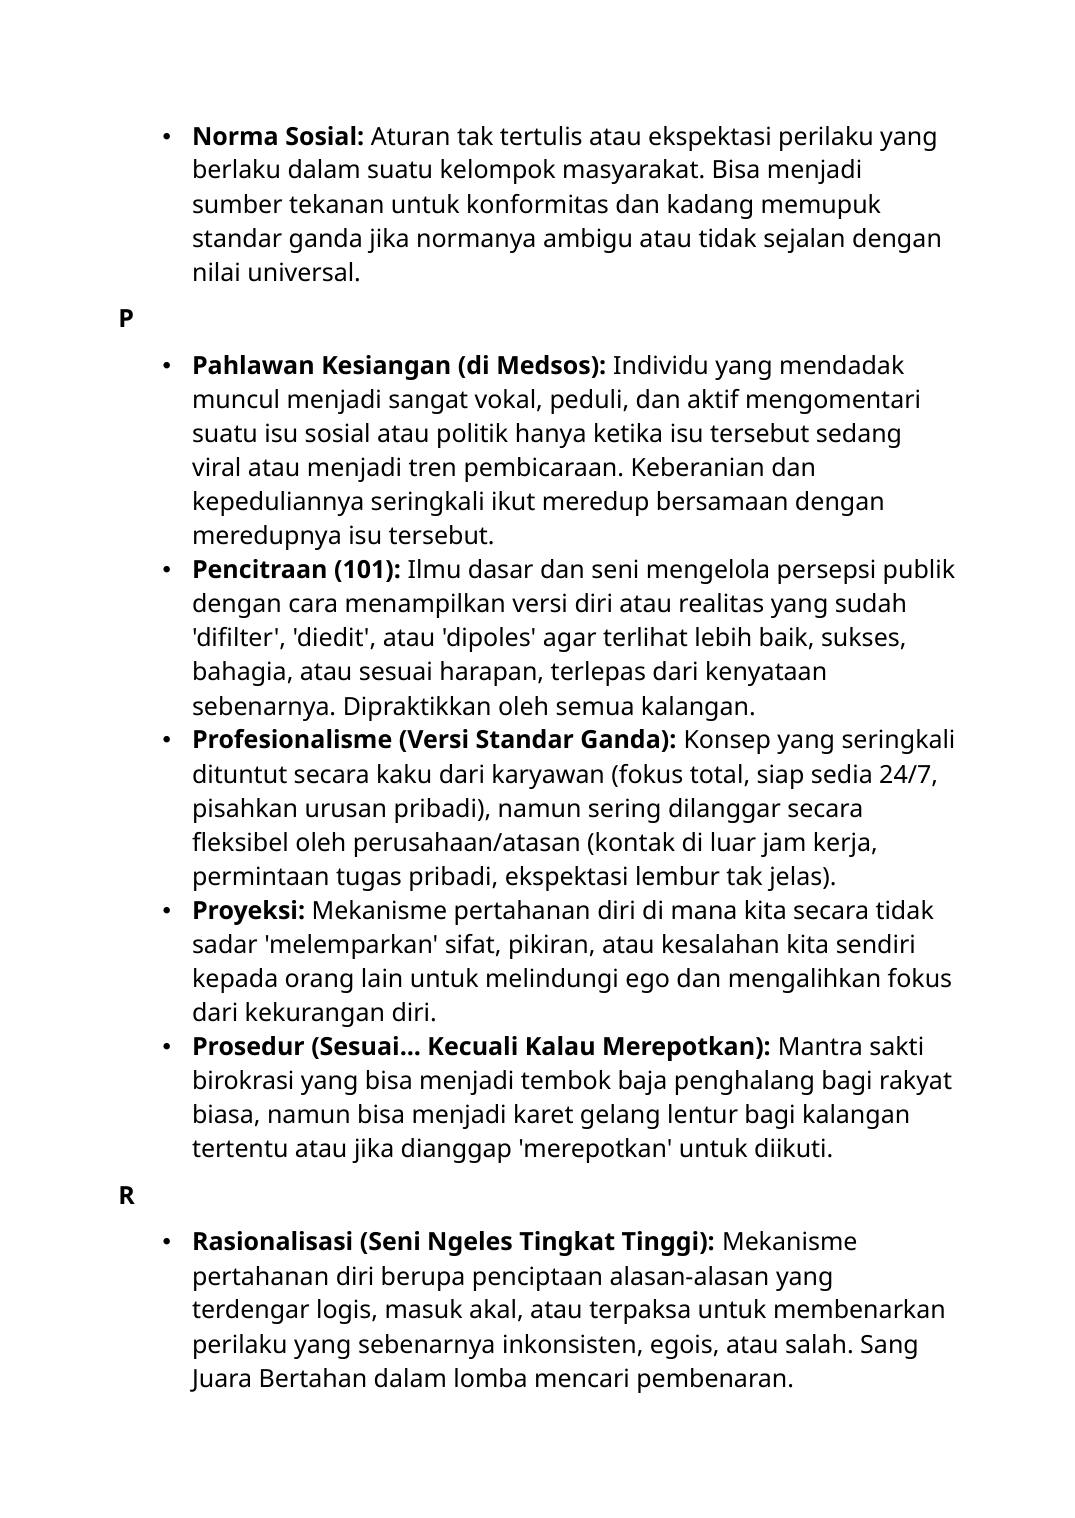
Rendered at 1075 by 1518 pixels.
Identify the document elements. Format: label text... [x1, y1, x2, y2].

list Proyeksi: Mekanisme pertahanan diri di mana kita secara tidak sadar 'melemparkan' sifat, pikiran, atau kesalahan kita sendiri kepada orang lain untuk melindungi ego dan mengalihkan fokus dari kekurangan diri. [162, 892, 957, 1029]
list Prosedur (Sesuai... Kecuali Kalau Merepotkan): Mantra sakti birokrasi yang bisa menjadi tembok baja penghalang bagi rakyat biasa, namun bisa menjadi karet gelang lentur bagi kalangan tertentu atau jika dianggap 'merepotkan' untuk diikuti. [162, 1029, 957, 1165]
list Profesionalisme (Versi Standar Ganda): Konsep yang seringkali dituntut secara kaku dari karyawan (fokus total, siap sedia 24/7, pisahkan urusan pribadi), namun sering dilanggar secara fleksibel oleh perusahaan/atasan (kontak di luar jam kerja, permintaan tugas pribadi, ekspektasi lembur tak jelas). [162, 722, 957, 892]
text R [118, 1177, 957, 1212]
list Pencitraan (101): Ilmu dasar dan seni mengelola persepsi publik dengan cara menampilkan versi diri atau realitas yang sudah 'difilter', 'diedit', atau 'dipoles' agar terlihat lebih baik, sukses, bahagia, atau sesuai harapan, terlepas dari kenyataan sebenarnya. Dipraktikkan oleh semua kalangan. [162, 552, 957, 722]
text P [118, 301, 957, 335]
list Norma Sosial: Aturan tak tertulis atau ekspektasi perilaku yang berlaku dalam suatu kelompok masyarakat. Bisa menjadi sumber tekanan untuk konformitas dan kadang memupuk standar ganda jika normanya ambigu atau tidak sejalan dengan nilai universal. [162, 118, 957, 288]
list Rasionalisasi (Seni Ngeles Tingkat Tinggi): Mekanisme pertahanan diri berupa penciptaan alasan-alasan yang terdengar logis, masuk akal, atau terpaksa untuk membenarkan perilaku yang sebenarnya inkonsisten, egois, atau salah. Sang Juara Bertahan dalam lomba mencari pembenaran. [162, 1224, 957, 1394]
list Pahlawan Kesiangan (di Medsos): Individu yang mendadak muncul menjadi sangat vokal, peduli, dan aktif mengomentari suatu isu sosial atau politik hanya ketika isu tersebut sedang viral atau menjadi tren pembicaraan. Keberanian dan kepeduliannya seringkali ikut meredup bersamaan dengan meredupnya isu tersebut. [162, 347, 957, 552]
